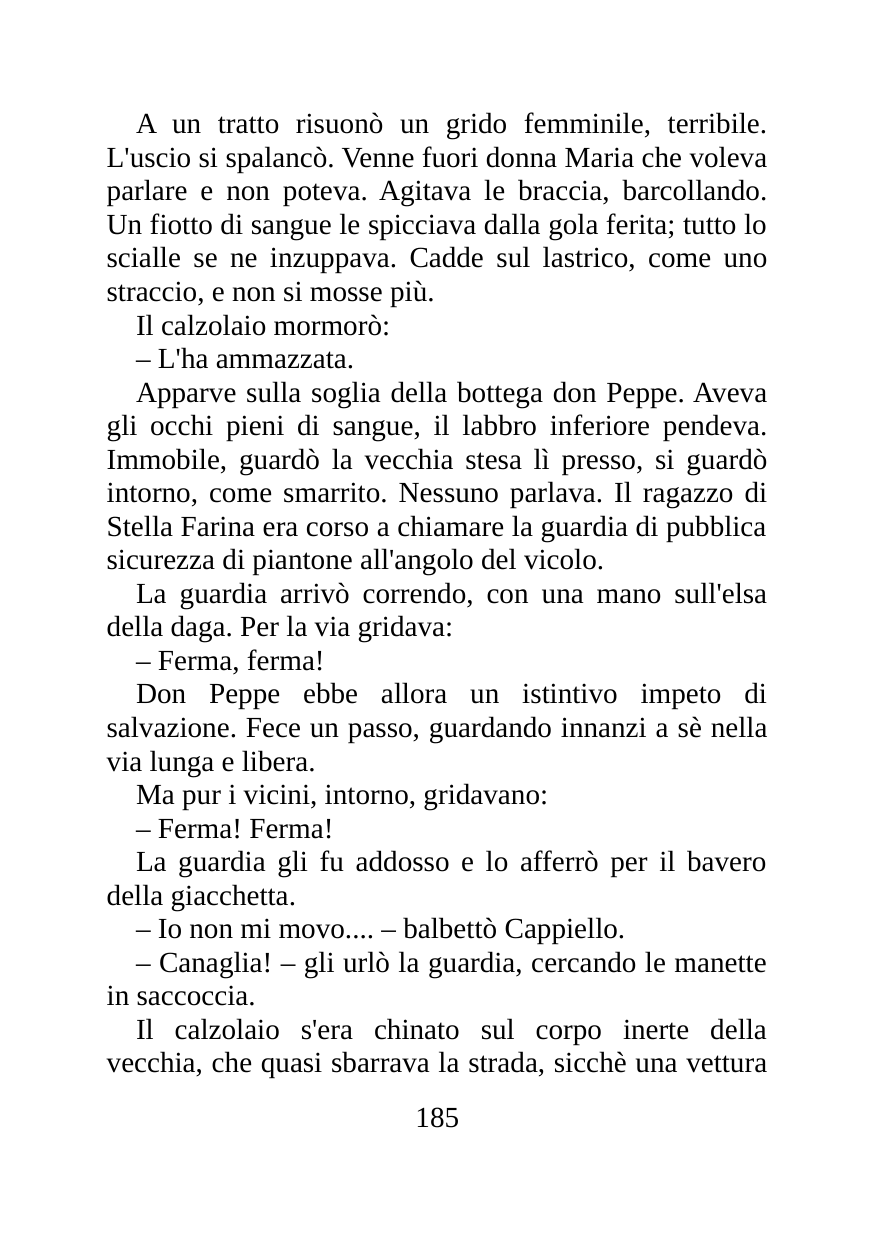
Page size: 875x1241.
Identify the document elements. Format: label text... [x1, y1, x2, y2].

text Ma pur i vicini, intorno, gridavano: [106, 777, 768, 811]
text ‒ L'ha ammazzata. [106, 341, 768, 375]
text ‒ Io non mi movo.... ‒ balbettò Cappiello. [106, 911, 768, 945]
text La guardia gli fu addosso e lo afferrò per il bavero della giacchetta. [106, 844, 768, 911]
text Don Peppe ebbe allora un istintivo impeto di salvazione. Fece un passo, guardando innanzi a sè nella via lunga e libera. [106, 677, 768, 777]
text ‒ Canaglia! ‒ gli urlò la guardia, cercando le manette in saccoccia. [106, 945, 768, 1012]
text La guardia arrivò correndo, con una mano sull'elsa della daga. Per la via gridava: [106, 576, 768, 643]
text ‒ Ferma, ferma! [106, 643, 768, 677]
text ‒ Ferma! Ferma! [106, 811, 768, 844]
text Il calzolaio s'era chinato sul corpo inerte della vecchia, che quasi sbarrava la strada, sicchè una vettura [106, 1012, 768, 1079]
text Il calzolaio mormorò: [106, 308, 768, 341]
text Apparve sulla soglia della bottega don Peppe. Aveva gli occhi pieni di sangue, il labbro inferiore pendeva. Immobile, guardò la vecchia stesa lì presso, si guardò intorno, come smarrito. Nessuno parlava. Il ragazzo di Stella Farina era corso a chiamare la guardia di pubblica sicurezza di piantone all'angolo del vicolo. [106, 375, 768, 576]
text A un tratto risuonò un grido femminile, terribile. L'uscio si spalancò. Venne fuori donna Maria che voleva parlare e non poteva. Agitava le braccia, barcollando. Un fiotto di sangue le spicciava dalla gola ferita; tutto lo scialle se ne inzuppava. Cadde sul lastrico, come uno straccio, e non si mosse più. [106, 106, 768, 308]
